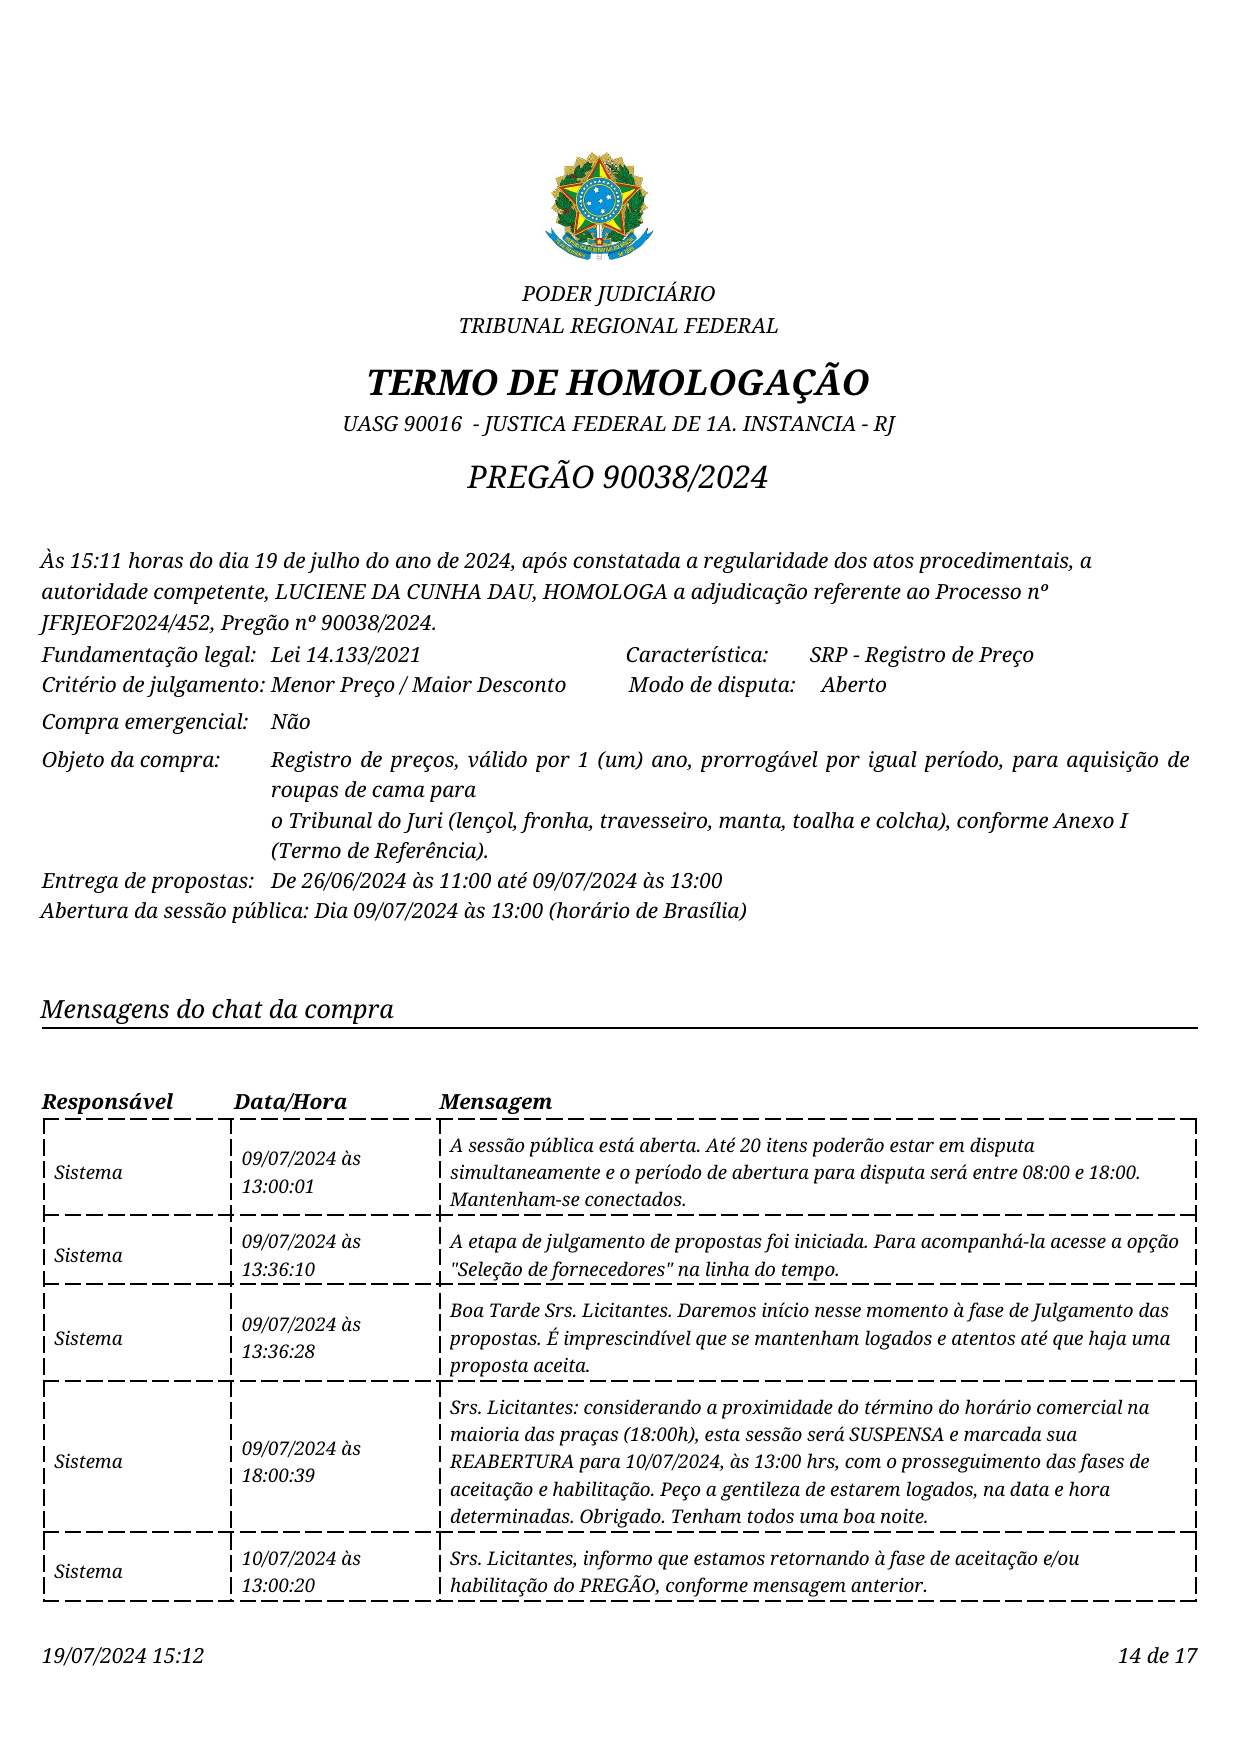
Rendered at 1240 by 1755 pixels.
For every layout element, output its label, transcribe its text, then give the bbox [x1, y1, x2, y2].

table_cell A etapa de julgamento de propostas foi iniciada. Para acompanhá-la acesse a opção "Seleção de fornecedores" na linha do tempo. [440, 1214, 1196, 1283]
table_header Fundamentação legal: [42, 640, 271, 670]
text Às 15:11 horas do dia 19 de julho do ano de 2024, após constatada a regularidade dos atos procedimentais, a autoridade competente, LUCIENE DA CUNHA DAU, HOMOLOGA a adjudicação referente ao Processo nº JFRJEOF2024/452, Pregão nº 90038/2024. [40, 546, 1200, 637]
table_cell Menor Preço / Maior Desconto Modo de disputa: Aberto [271, 670, 1193, 707]
table_header 09/07/2024 às 13:00:01 [231, 1118, 439, 1214]
table_cell 09/07/2024 às 13:36:10 [231, 1214, 439, 1283]
table_cell Sistema [44, 1531, 231, 1600]
table_cell Sistema [44, 1214, 231, 1283]
table_cell Sistema [44, 1380, 231, 1531]
text Responsável Data/Hora Mensagem [42, 1087, 1200, 1115]
table_cell Critério de julgamento: [42, 670, 271, 707]
table_cell Não [271, 708, 1193, 745]
text PODER JUDICIÁRIO [42, 279, 1198, 308]
table_cell Boa Tarde Srs. Licitantes. Daremos início nesse momento à fase de Julgamento das propostas. É imprescindível que se mantenham logados e atentos até que haja uma proposta aceita. [440, 1283, 1196, 1379]
text Mensagens do chat da compra [40, 992, 1200, 1026]
table_header A sessão pública está aberta. Até 20 itens poderão estar em disputa simultaneamente e o período de abertura para disputa será entre 08:00 e 18:00. Mantenham-se conectados. [440, 1118, 1196, 1214]
table_cell Entrega de propostas: [42, 866, 271, 897]
table_cell Sistema [44, 1283, 231, 1379]
text Abertura da sessão pública: Dia 09/07/2024 às 13:00 (horário de Brasília) [40, 897, 1200, 925]
table_cell De 26/06/2024 às 11:00 até 09/07/2024 às 13:00 [271, 866, 1193, 897]
text UASG 90016 - JUSTICA FEDERAL DE 1A. INSTANCIA - RJ [42, 409, 1198, 437]
table_cell 10/07/2024 às 13:00:20 [231, 1531, 439, 1600]
table_cell Registro de preços, válido por 1 (um) ano, prorrogável por igual período, para aquisição de roupas de cama para o Tribunal do Juri (lençol, fronha, travesseiro, manta, toalha e colcha), conforme Anexo I (Termo de Referência). [271, 745, 1193, 866]
table_header Sistema [44, 1118, 231, 1214]
table_header Lei 14.133/2021 Característica: SRP - Registro de Preço [271, 640, 1193, 670]
table_cell 09/07/2024 às 18:00:39 [231, 1380, 439, 1531]
table_cell Objeto da compra: [42, 745, 271, 866]
text TRIBUNAL REGIONAL FEDERAL [42, 312, 1198, 340]
table_cell Compra emergencial: [42, 708, 271, 745]
subtitle TERMO DE HOMOLOGAÇÃO [42, 357, 1198, 406]
table_cell 09/07/2024 às 13:36:28 [231, 1283, 439, 1379]
table_cell Srs. Licitantes: considerando a proximidade do término do horário comercial na maioria das praças (18:00h), esta sessão será SUSPENSA e marcada sua REABERTURA para 10/07/2024, às 13:00 hrs, com o prosseguimento das fases de aceitação e habilitação. Peço a gentileza de estarem logados, na data e hora determinadas. Obrigado. Tenham todos uma boa noite. [440, 1380, 1196, 1531]
subtitle PREGÃO 90038/2024 [42, 455, 1198, 497]
table_cell Srs. Licitantes, informo que estamos retornando à fase de aceitação e/ou habilitação do PREGÃO, conforme mensagem anterior. [440, 1531, 1196, 1600]
